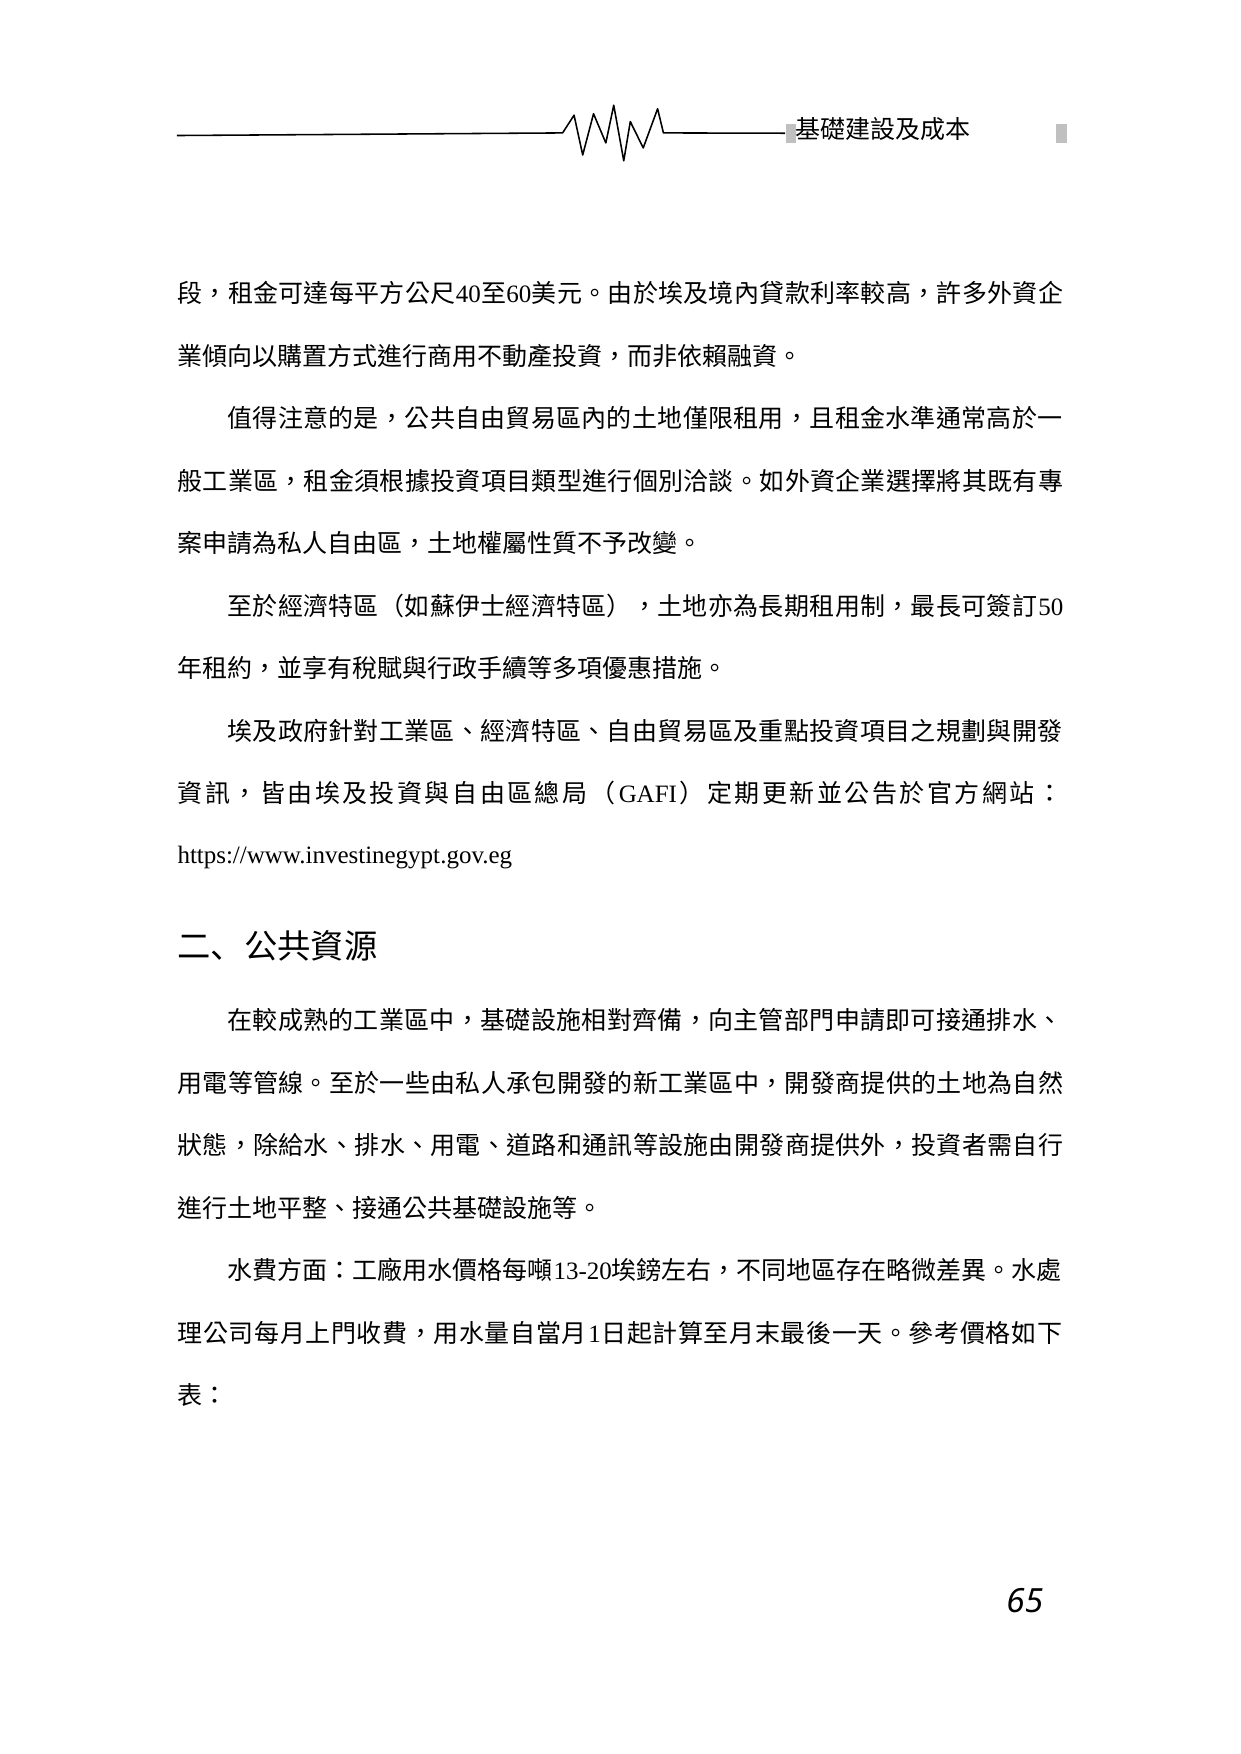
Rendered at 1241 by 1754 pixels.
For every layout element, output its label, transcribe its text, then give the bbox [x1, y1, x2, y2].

text 水費方面：工廠用水價格每噸13-20埃鎊左右，不同地區存在略微差異。水處理公司每月上門收費，用水量自當月1日起計算至月末最後一天。參考價格如下表： [177, 1227, 1063, 1414]
text 至於經濟特區（如蘇伊士經濟特區），土地亦為長期租用制，最長可簽訂50年租約，並享有稅賦與行政手續等多項優惠措施。 [177, 563, 1063, 688]
text 值得注意的是，公共自由貿易區內的土地僅限租用，且租金水準通常高於一般工業區，租金須根據投資項目類型進行個別洽談。如外資企業選擇將其既有專案申請為私人自由區，土地權屬性質不予改變。 [177, 375, 1063, 563]
text 在較成熟的工業區中，基礎設施相對齊備，向主管部門申請即可接通排水、用電等管線。至於一些由私人承包開發的新工業區中，開發商提供的土地為自然狀態，除給水、排水、用電、道路和通訊等設施由開發商提供外，投資者需自行進行土地平整、接通公共基礎設施等。 [177, 977, 1063, 1227]
text 埃及政府針對工業區、經濟特區、自由貿易區及重點投資項目之規劃與開發資訊，皆由埃及投資與自由區總局（GAFI）定期更新並公告於官方網站： https://www.investinegypt.gov.eg [177, 688, 1063, 875]
text 段，租金可達每平方公尺40至60美元。由於埃及境內貸款利率較高，許多外資企業傾向以購置方式進行商用不動產投資，而非依賴融資。 [177, 250, 1063, 375]
text 二、公共資源 [177, 902, 1063, 964]
